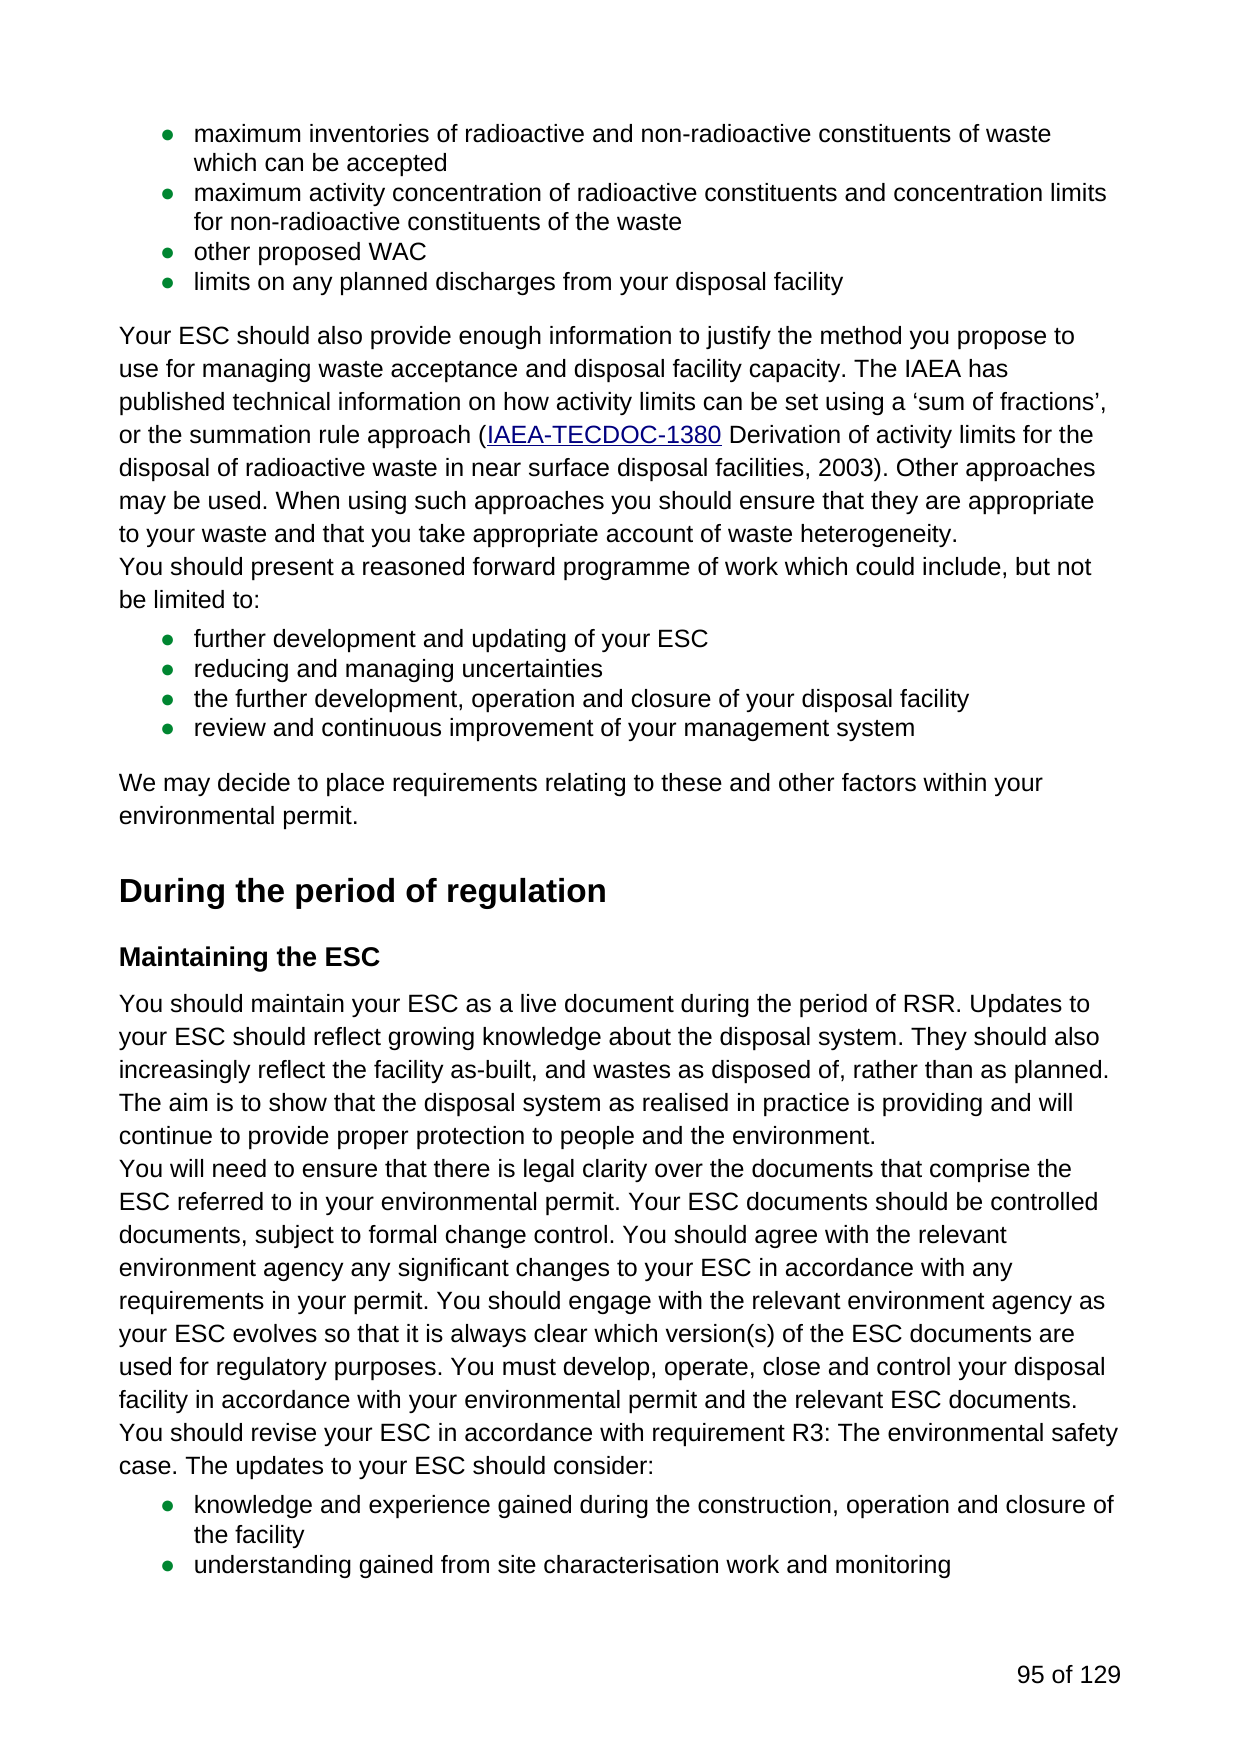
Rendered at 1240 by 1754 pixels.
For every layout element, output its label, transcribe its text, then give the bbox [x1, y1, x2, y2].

text We may decide to place requirements relating to these and other factors within your environmental permit. [118, 768, 1121, 829]
text You will need to ensure that there is legal clarity over the documents that comprise the ESC referred to in your environmental permit. Your ESC documents should be controlled documents, subject to formal change control. You should agree with the relevant environment agency any significant changes to your ESC in accordance with any requirements in your permit. You should engage with the relevant environment agency as your ESC evolves so that it is always clear which version(s) of the ESC documents are used for regulatory purposes. You must develop, operate, close and control your disposal facility in accordance with your environmental permit and the relevant ESC documents. [118, 1154, 1121, 1414]
list limits on any planned discharges from your disposal facility [160, 266, 1121, 295]
list maximum activity concentration of radioactive constituents and concentration limits for non-radioactive constituents of the waste [160, 178, 1121, 236]
list reducing and managing uncertainties [160, 654, 1121, 683]
subtitle Maintaining the ESC [118, 941, 1121, 972]
list further development and updating of your ESC [160, 624, 1121, 653]
list the further development, operation and closure of your disposal facility [160, 684, 1121, 712]
text You should revise your ESC in accordance with requirement R3: The environmental safety case. The updates to your ESC should consider: [118, 1418, 1121, 1480]
list review and continuous improvement of your management system [160, 713, 1121, 742]
text You should maintain your ESC as a live document during the period of RSR. Updates to your ESC should reflect growing knowledge about the disposal system. They should also increasingly reflect the facility as-built, and wastes as disposed of, rather than as planned. The aim is to show that the disposal system as realised in practice is providing and will continue to provide proper protection to people and the environment. [118, 989, 1121, 1150]
text Your ESC should also provide enough information to justify the method you propose to use for managing waste acceptance and disposal facility capacity. The IAEA has published technical information on how activity limits can be set using a ‘sum of fractions’, or the summation rule approach (IAEA-TECDOC-1380 Derivation of activity limits for the disposal of radioactive waste in near surface disposal facilities, 2003). Other approaches may be used. When using such approaches you should ensure that they are appropriate to your waste and that you take appropriate account of waste heterogeneity. [118, 321, 1121, 548]
list knowledge and experience gained during the construction, operation and closure of the facility [160, 1491, 1121, 1549]
subtitle During the period of regulation [118, 871, 1121, 910]
list maximum inventories of radioactive and non-radioactive constituents of waste which can be accepted [160, 118, 1121, 177]
list understanding gained from site characterisation work and monitoring [160, 1550, 1121, 1578]
list other proposed WAC [160, 237, 1121, 266]
text You should present a reasoned forward programme of work which could include, but not be limited to: [118, 552, 1121, 614]
